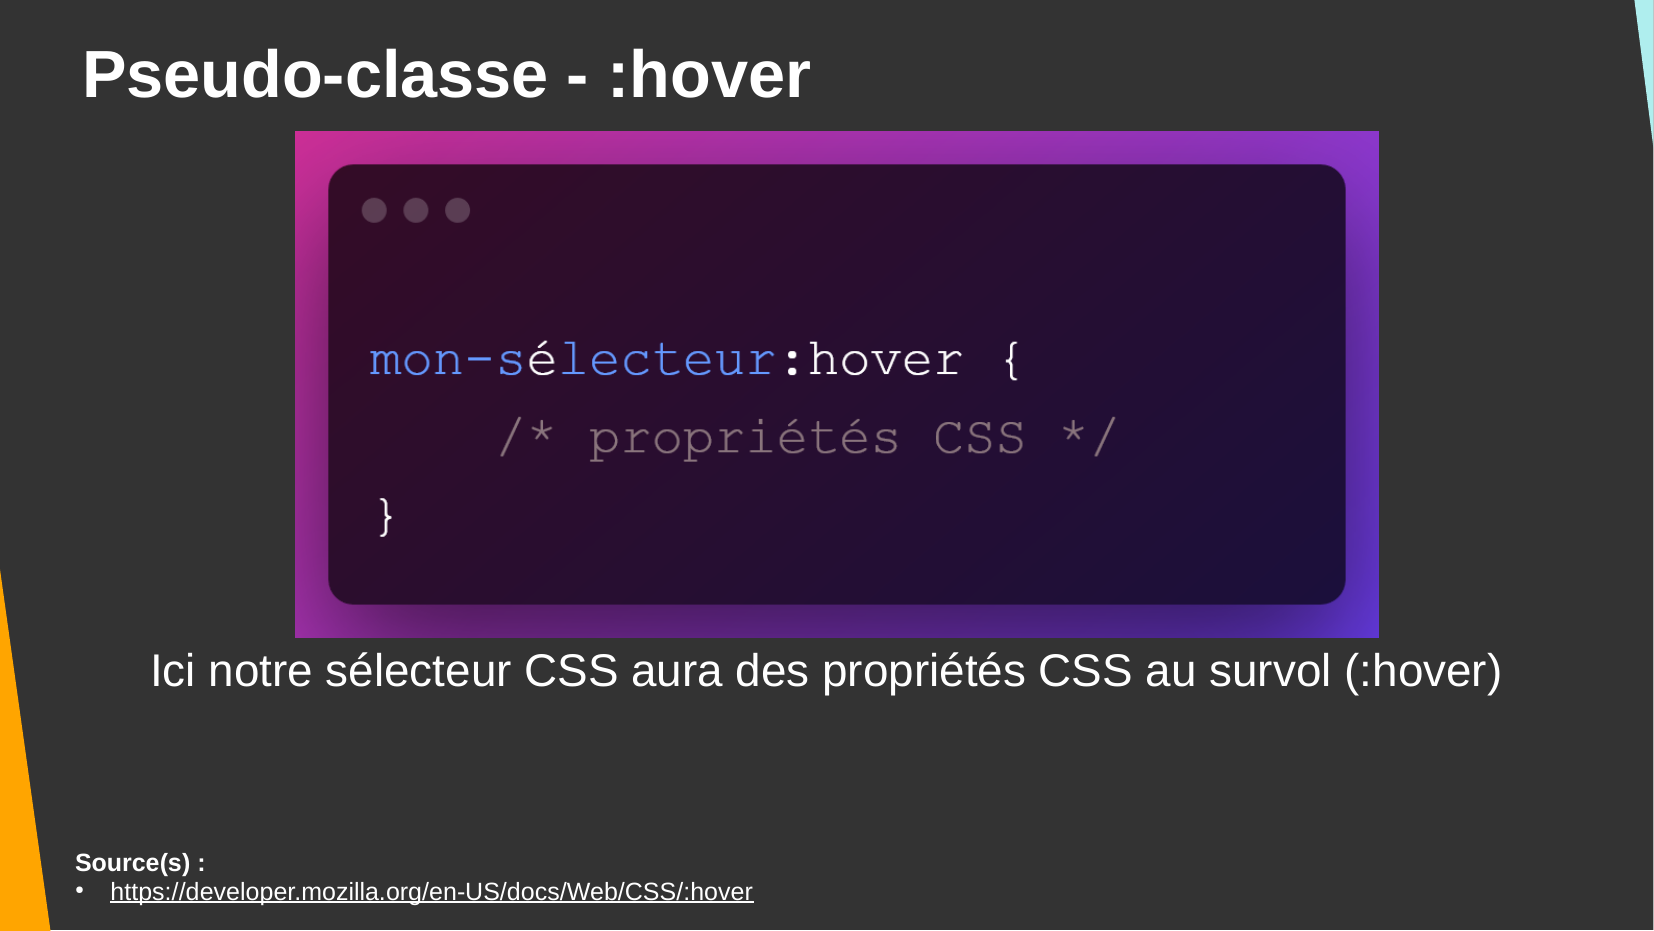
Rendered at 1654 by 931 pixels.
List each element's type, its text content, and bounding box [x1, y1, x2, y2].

picture [295, 131, 1379, 638]
text_box [0, 569, 51, 931]
text_box Ici notre sélecteur CSS aura des propriétés CSS au survol (:hover) [23, 637, 1630, 722]
title Pseudo-classe - :hover [82, 37, 1571, 114]
text_box Source(s) : https://developer.mozilla.org/en-US/docs/Web/CSS/:hover [60, 841, 1546, 913]
text_box [1634, 0, 1654, 153]
